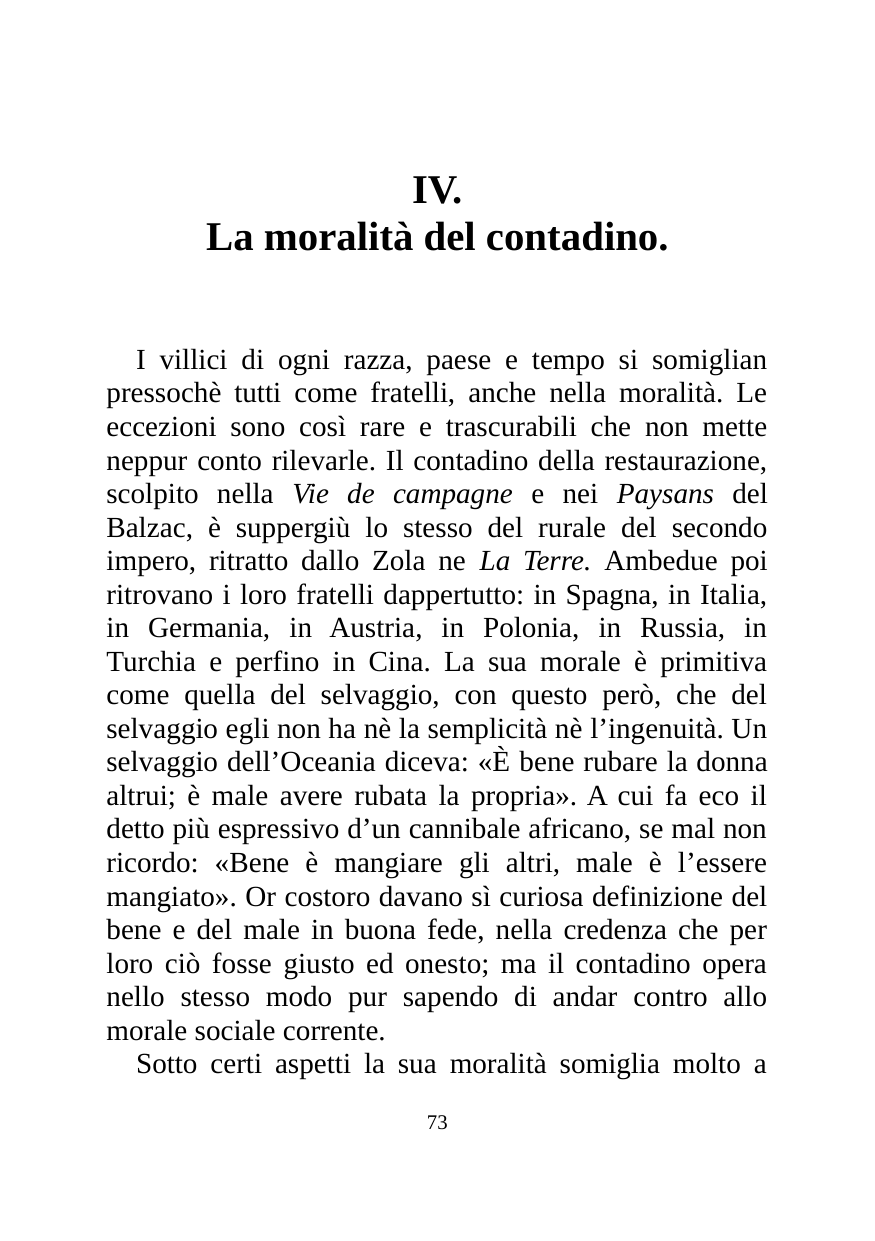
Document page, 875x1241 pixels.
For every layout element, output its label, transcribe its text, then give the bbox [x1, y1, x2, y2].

text I villici di ogni razza, paese e tempo si somiglian pressochè tutti come fratelli, anche nella moralità. Le eccezioni sono così rare e trascurabili che non mette neppur conto rilevarle. Il contadino della restaurazione, scolpito nella Vie de campagne e nei Paysans del Balzac, è suppergiù lo stesso del rurale del secondo impero, ritratto dallo Zola ne La Terre. Ambedue poi ritrovano i loro fratelli dappertutto: in Spagna, in Italia, in Germania, in Austria, in Polonia, in Russia, in Turchia e perfino in Cina. La sua morale è primitiva come quella del selvaggio, con questo però, che del selvaggio egli non ha nè la semplicità nè l’ingenuità. Un selvaggio dell’Oceania diceva: «È bene rubare la donna altrui; è male avere rubata la propria». A cui fa eco il detto più espressivo d’un cannibale africano, se mal non ricordo: «Bene è mangiare gli altri, male è l’essere mangiato». Or costoro davano sì curiosa definizione del bene e del male in buona fede, nella credenza che per loro ciò fosse giusto ed onesto; ma il contadino opera nello stesso modo pur sapendo di andar contro allo morale sociale corrente. [106, 342, 768, 1046]
text Sotto certi aspetti la sua moralità somiglia molto a [106, 1046, 768, 1080]
subtitle IV. La moralità del contadino. [106, 165, 768, 259]
